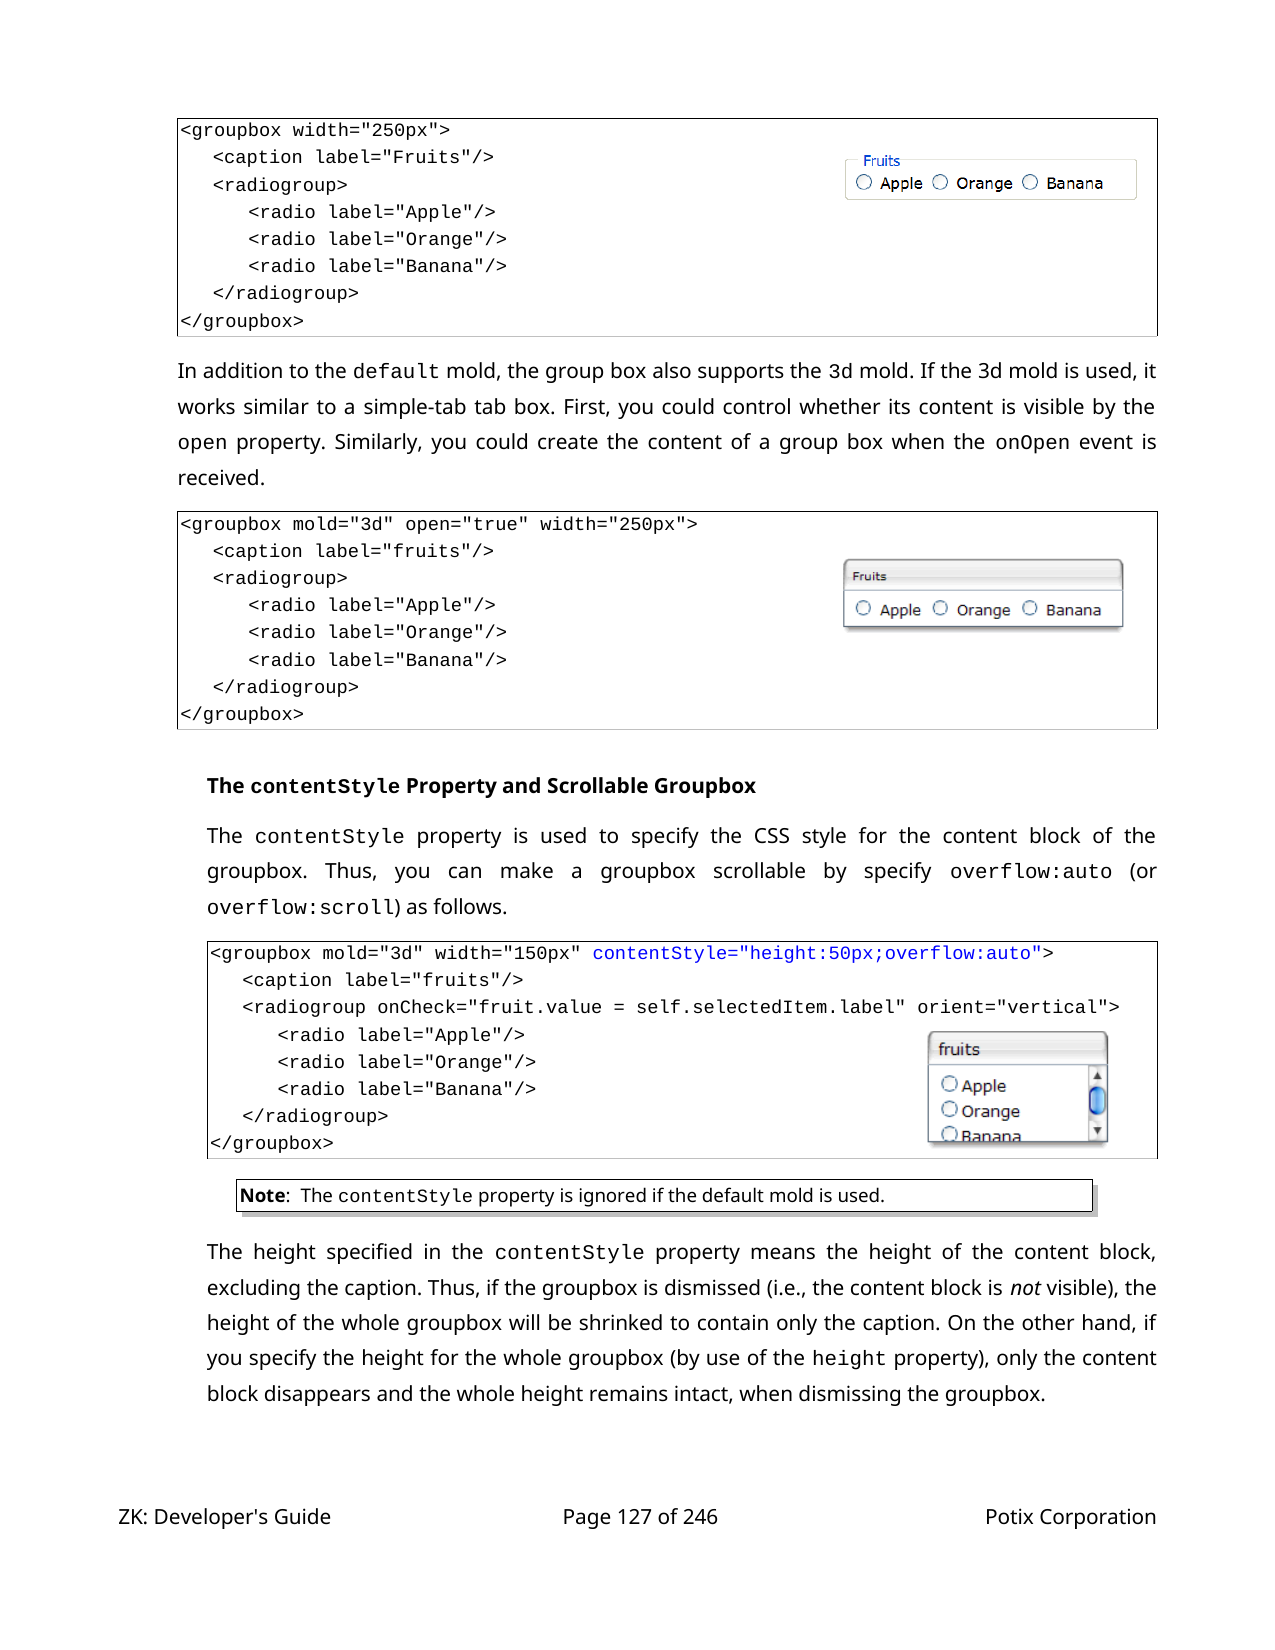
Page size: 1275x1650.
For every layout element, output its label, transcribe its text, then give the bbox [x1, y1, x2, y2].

text <radio label="Apple"/> [208, 1022, 1157, 1047]
text <caption label="Fruits"/> [178, 145, 1157, 169]
text <radiogroup> [178, 172, 843, 197]
text <groupbox mold="3d" open="true" width="250px"> [178, 512, 1157, 536]
picture [843, 153, 1140, 202]
text <radio label="Orange"/> [178, 227, 1157, 251]
picture [841, 557, 1128, 633]
text </groupbox> [208, 1131, 1157, 1158]
text [1128, 593, 1157, 617]
text <radio label="Apple"/> [178, 200, 1157, 224]
text <groupbox mold="3d" width="150px" contentStyle="height:50px;overflow:auto"> [208, 942, 1157, 965]
text <radiogroup> [178, 566, 841, 590]
text <radio label="Banana"/> [178, 254, 1157, 278]
text <radiogroup onCheck="fruit.value = self.selectedItem.label" orient="vertical"> [208, 995, 1157, 1019]
text [1140, 172, 1157, 197]
text In addition to the default mold, the group box also supports the 3d mold. If the 3d mold is used, it works similar to a simple-tab tab box. First, you could control whether its content is visible by the open property. Similarly, you could create the content of a group box when the onOpen event is received. [177, 356, 1157, 491]
text </radiogroup> [178, 281, 1157, 306]
text </radiogroup> [178, 674, 1157, 699]
text <caption label="fruits"/> [178, 539, 1157, 563]
text The contentStyle property is used to specify the CSS style for the content block of the groupbox. Thus, you can make a groupbox scrollable by specify overflow:auto (or overflow:scroll) as follows. [207, 821, 1157, 920]
text [1112, 1050, 1157, 1074]
text <radio label="Banana"/> [208, 1077, 924, 1101]
text [1112, 1077, 1157, 1101]
text Note: The contentStyle property is ignored if the default mold is used. [237, 1180, 1092, 1211]
text [1128, 566, 1157, 590]
text <caption label="fruits"/> [208, 968, 1157, 992]
text <radio label="Orange"/> [178, 620, 1157, 644]
text <radio label="Apple"/> [178, 593, 841, 617]
picture [924, 1031, 1112, 1150]
text <groupbox width="250px"> [178, 119, 1157, 142]
text </groupbox> [178, 308, 1157, 336]
text The height specified in the contentStyle property means the height of the content block, excluding the caption. Thus, if the groupbox is dismissed (i.e., the content block is not visible), the height of the whole groupbox will be shrinked to contain only the caption. On the other hand, if you specify the height for the whole groupbox (by use of the height property), only the content block disappears and the whole height remains intact, when dismissing the groupbox. [207, 1237, 1157, 1407]
text </radiogroup> [208, 1104, 924, 1128]
text <radio label="Orange"/> [208, 1050, 924, 1074]
text </groupbox> [178, 702, 1157, 729]
text <radio label="Banana"/> [178, 647, 1157, 672]
subtitle The contentStyle Property and Scrollable Groupbox [207, 772, 1157, 800]
text [1112, 1104, 1157, 1128]
